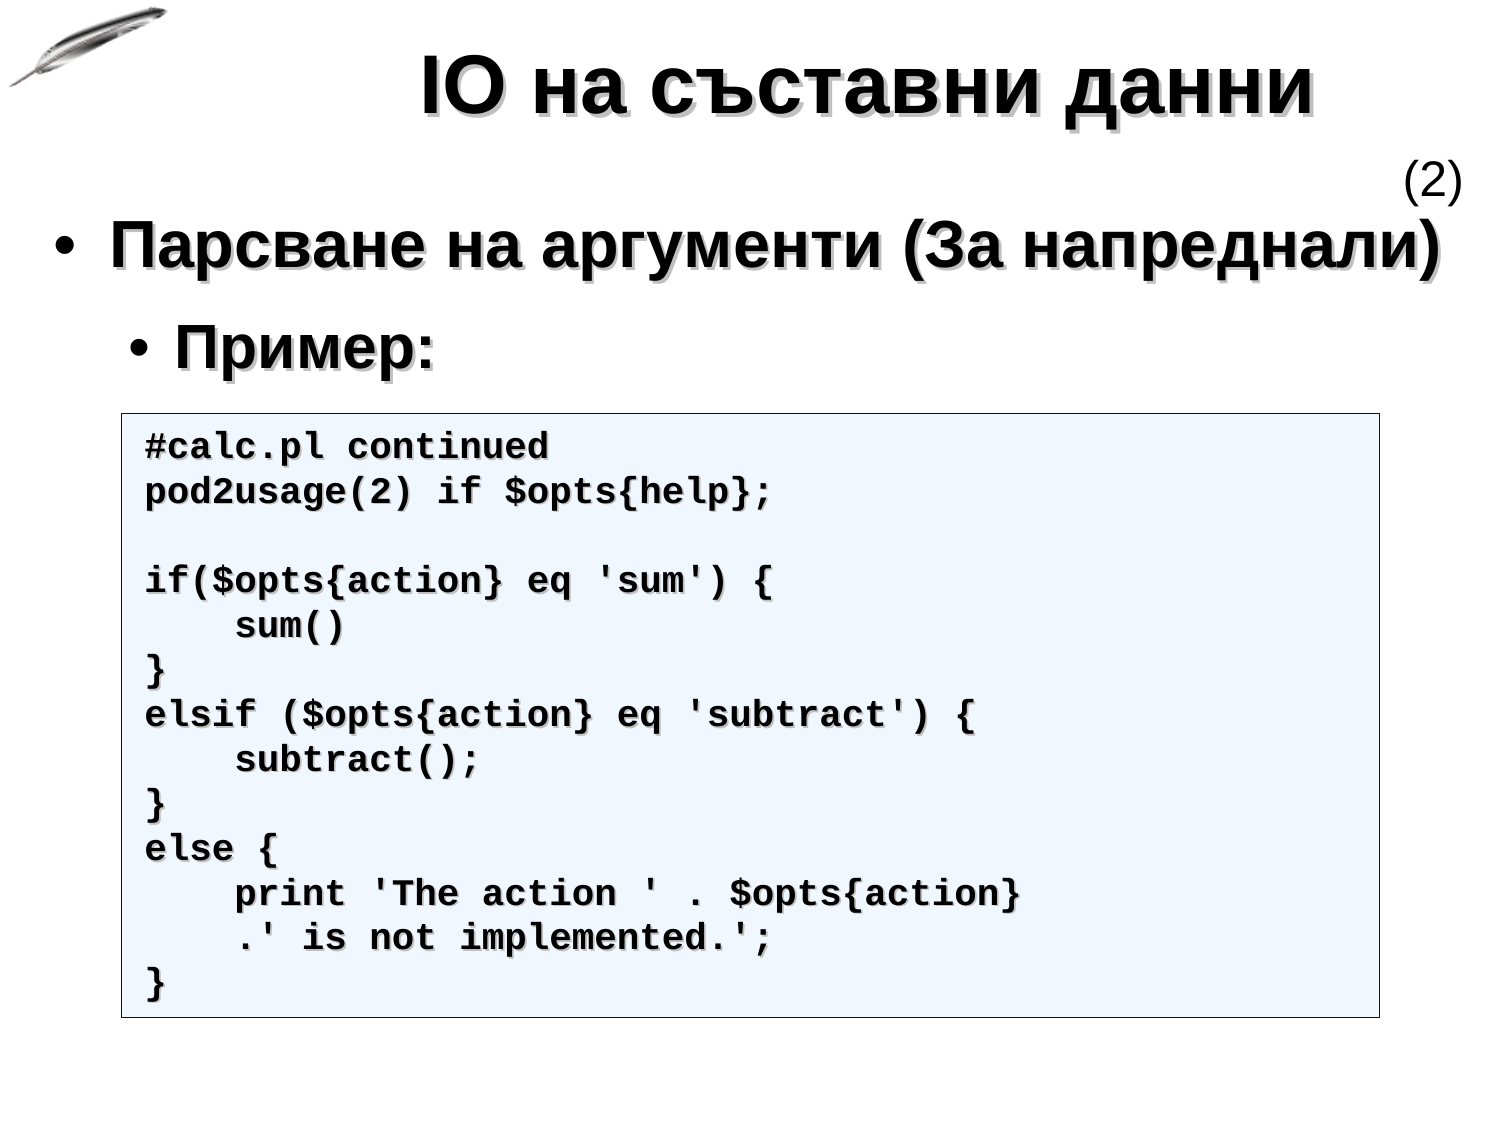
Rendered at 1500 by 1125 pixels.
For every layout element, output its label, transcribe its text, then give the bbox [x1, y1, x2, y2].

text_box (2) [1387, 141, 1479, 213]
list Парсване на аргументи (За напреднали) Пример: [53, 207, 1447, 1084]
text_box #calc.pl continued pod2usage(2) if $opts{help}; if($opts{action} eq 'sum') { sum() } elsif ($opts{action} eq 'subtract') { subtract(); } else { print 'The action ' . $opts{action} .' is not implemented.'; } [120, 413, 1380, 1018]
picture [5, 5, 173, 89]
title IO на съставни данни [419, 0, 1459, 179]
